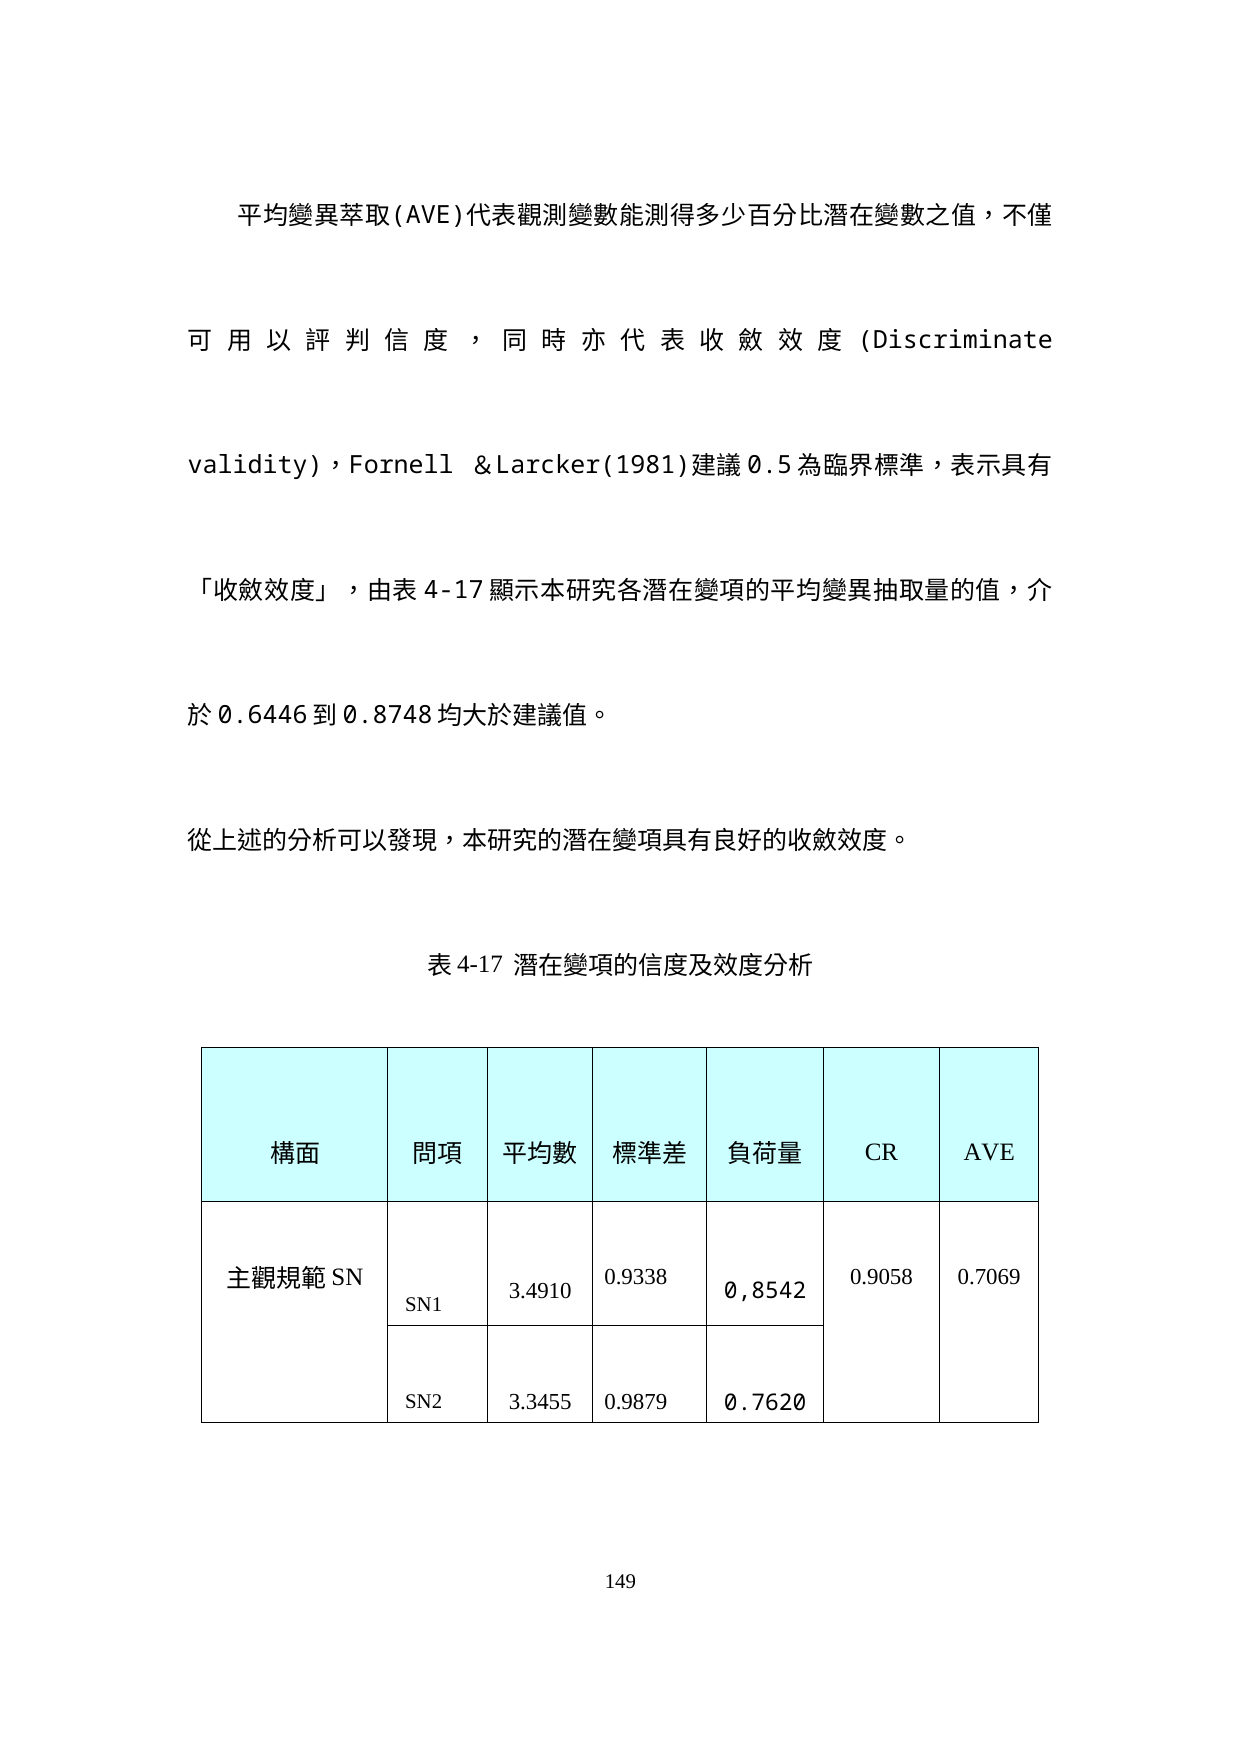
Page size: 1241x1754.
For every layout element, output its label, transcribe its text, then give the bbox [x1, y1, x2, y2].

text 從上述的分析可以發現，本研究的潛在變項具有良好的收斂效度。 [187, 797, 1053, 859]
text 平均變異萃取(AVE)代表觀測變數能測得多少百分比潛在變數之值，不僅可用以評判信度，同時亦代表收斂效度(Discriminate validity)，Fornell ＆Larcker(1981)建議0.5為臨界標準，表示具有「收斂效度」，由表4-17顯示本研究各潛在變項的平均變異抽取量的值，介於0.6446到0.8748均大於建議值。 [187, 172, 1053, 734]
table_header 負荷量 [707, 1048, 823, 1201]
table_cell SN2 [388, 1326, 487, 1422]
table_cell SN1 [388, 1202, 487, 1324]
table_header 構面 [202, 1048, 387, 1201]
table_cell 主觀規範SN [202, 1202, 387, 1422]
table_cell 0.9338 [593, 1202, 706, 1324]
table_header CR [824, 1048, 939, 1201]
table_header 標準差 [593, 1048, 706, 1201]
table_header 問項 [388, 1048, 487, 1201]
table_header AVE [940, 1048, 1038, 1201]
table_cell 0.7620 [707, 1326, 823, 1422]
table_cell 0.9058 [824, 1202, 939, 1422]
table_cell 3.4910 [488, 1202, 592, 1324]
table_cell 0,8542 [707, 1202, 823, 1324]
text 表4-17 潛在變項的信度及效度分析 [187, 922, 1053, 984]
table_cell 3.3455 [488, 1326, 592, 1422]
table_header 平均數 [488, 1048, 592, 1201]
table_cell 0.9879 [593, 1326, 706, 1422]
table_cell 0.7069 [940, 1202, 1038, 1422]
